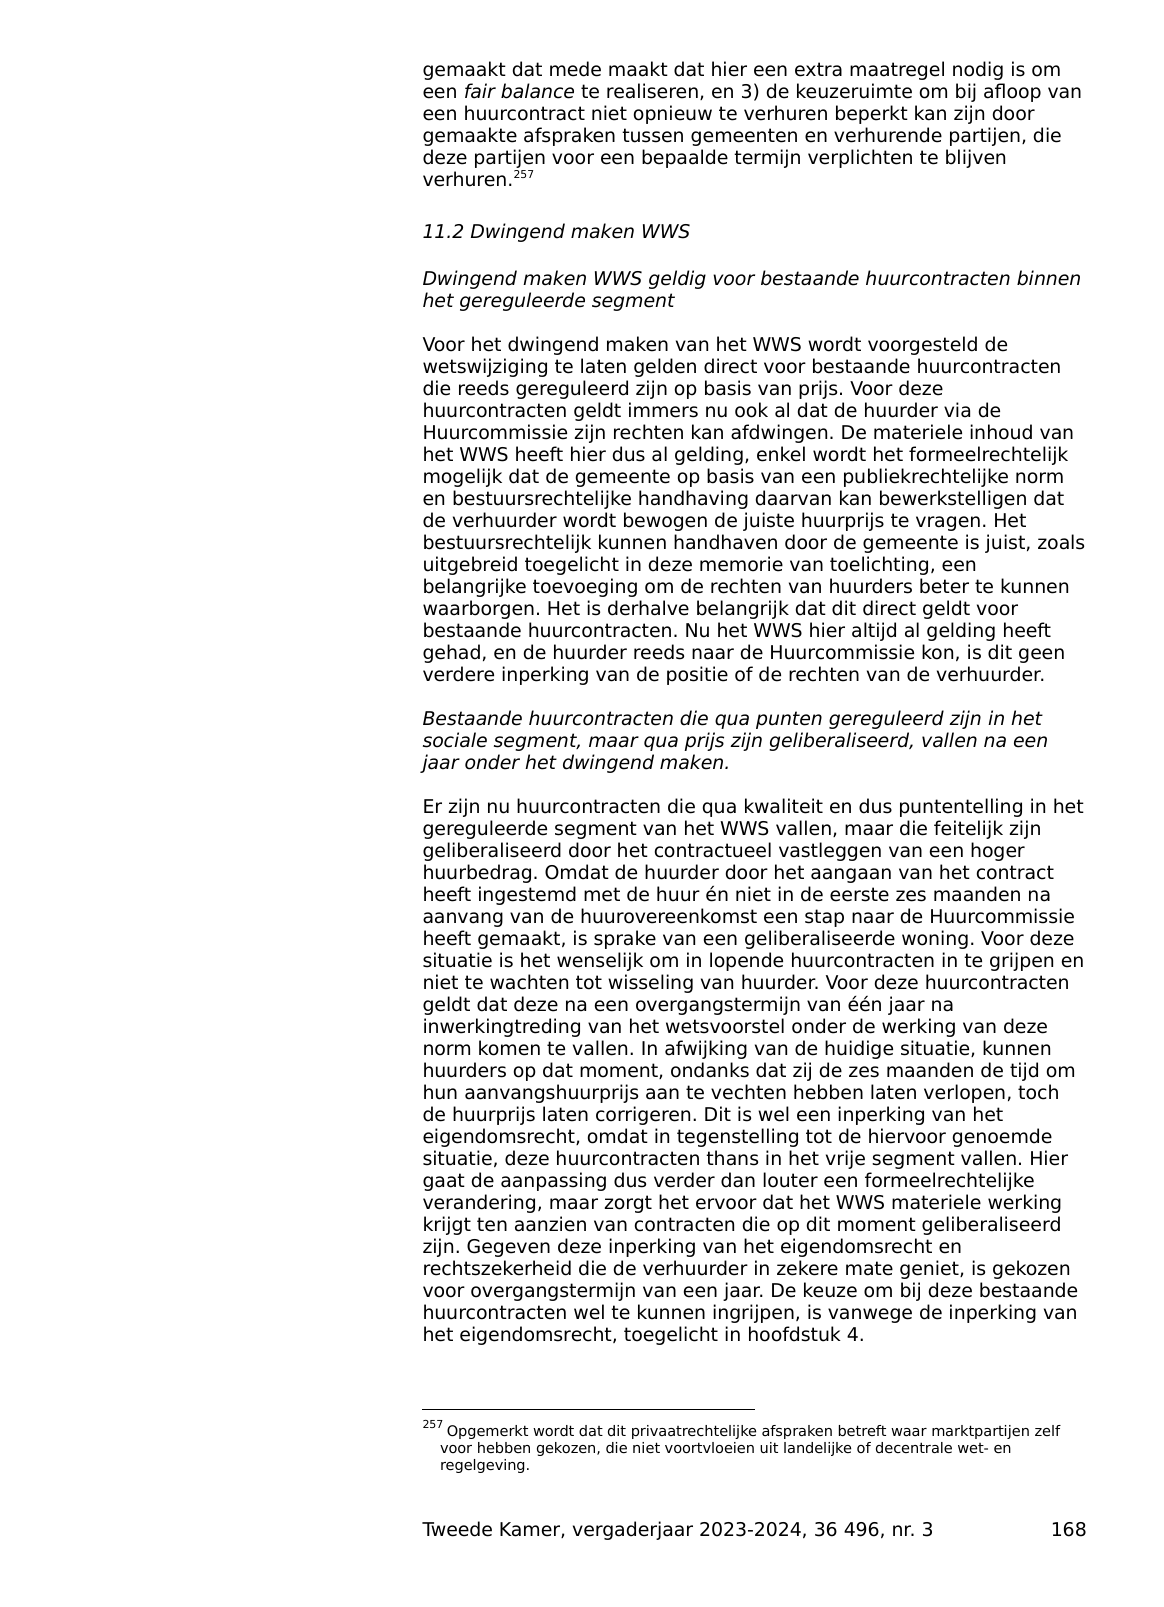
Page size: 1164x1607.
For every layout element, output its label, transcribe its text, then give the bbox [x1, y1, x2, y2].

subtitle Dwingend maken WWS geldig voor bestaande huurcontracten binnen het gereguleerde segment [422, 268, 1087, 312]
text Er zijn nu huurcontracten die qua kwaliteit en dus puntentelling in het gereguleerde segment van het WWS vallen, maar die feitelijk zijn geliberaliseerd door het contractueel vastleggen van een hoger huurbedrag. Omdat de huurder door het aangaan van het contract heeft ingestemd met de huur én niet in de eerste zes maanden na aanvang van de huurovereenkomst een stap naar de Huurcommissie heeft gemaakt, is sprake van een geliberaliseerde woning. Voor deze situatie is het wenselijk om in lopende huurcontracten in te grijpen en niet te wachten tot wisseling van huurder. Voor deze huurcontracten geldt dat deze na een overgangstermijn van één jaar na inwerkingtreding van het wetsvoorstel onder de werking van deze norm komen te vallen. In afwijking van de huidige situatie, kunnen huurders op dat moment, ondanks dat zij de zes maanden de tijd om hun aanvangshuurprijs aan te vechten hebben laten verlopen, toch de huurprijs laten corrigeren. Dit is wel een inperking van het eigendomsrecht, omdat in tegenstelling tot de hiervoor genoemde situatie, deze huurcontracten thans in het vrije segment vallen. Hier gaat de aanpassing dus verder dan louter een formeelrechtelijke verandering, maar zorgt het ervoor dat het WWS materiele werking krijgt ten aanzien van contracten die op dit moment geliberaliseerd zijn. Gegeven deze inperking van het eigendomsrecht en rechtszekerheid die de verhuurder in zekere mate geniet, is gekozen voor overgangstermijn van een jaar. De keuze om bij deze bestaande huurcontracten wel te kunnen ingrijpen, is vanwege de inperking van het eigendomsrecht, toegelicht in hoofdstuk 4. [422, 796, 1087, 1346]
subtitle 11.2 Dwingend maken WWS [422, 221, 1087, 243]
text Bestaande huurcontracten die qua punten gereguleerd zijn in het sociale segment, maar qua prijs zijn geliberaliseerd, vallen na een jaar onder het dwingend maken. [422, 708, 1087, 774]
text gemaakt dat mede maakt dat hier een extra maatregel nodig is om een fair balance te realiseren, en 3) de keuzeruimte om bij afloop van een huurcontract niet opnieuw te verhuren beperkt kan zijn door gemaakte afspraken tussen gemeenten en verhurende partijen, die deze partijen voor een bepaalde termijn verplichten te blijven verhuren. [422, 59, 1087, 191]
text Voor het dwingend maken van het WWS wordt voorgesteld de wetswijziging te laten gelden direct voor bestaande huurcontracten die reeds gereguleerd zijn op basis van prijs. Voor deze huurcontracten geldt immers nu ook al dat de huurder via de Huurcommissie zijn rechten kan afdwingen. De materiele inhoud van het WWS heeft hier dus al gelding, enkel wordt het formeelrechtelijk mogelijk dat de gemeente op basis van een publiekrechtelijke norm en bestuursrechtelijke handhaving daarvan kan bewerkstelligen dat de verhuurder wordt bewogen de juiste huurprijs te vragen. Het bestuursrechtelijk kunnen handhaven door de gemeente is juist, zoals uitgebreid toegelicht in deze memorie van toelichting, een belangrijke toevoeging om de rechten van huurders beter te kunnen waarborgen. Het is derhalve belangrijk dat dit direct geldt voor bestaande huurcontracten. Nu het WWS hier altijd al gelding heeft gehad, en de huurder reeds naar de Huurcommissie kon, is dit geen verdere inperking van de positie of de rechten van de verhuurder. [422, 334, 1087, 686]
text Opgemerkt wordt dat dit privaatrechtelijke afspraken betreft waar marktpartijen zelf voor hebben gekozen, die niet voortvloeien uit landelijke of decentrale wet- en regelgeving. [422, 1418, 1087, 1474]
